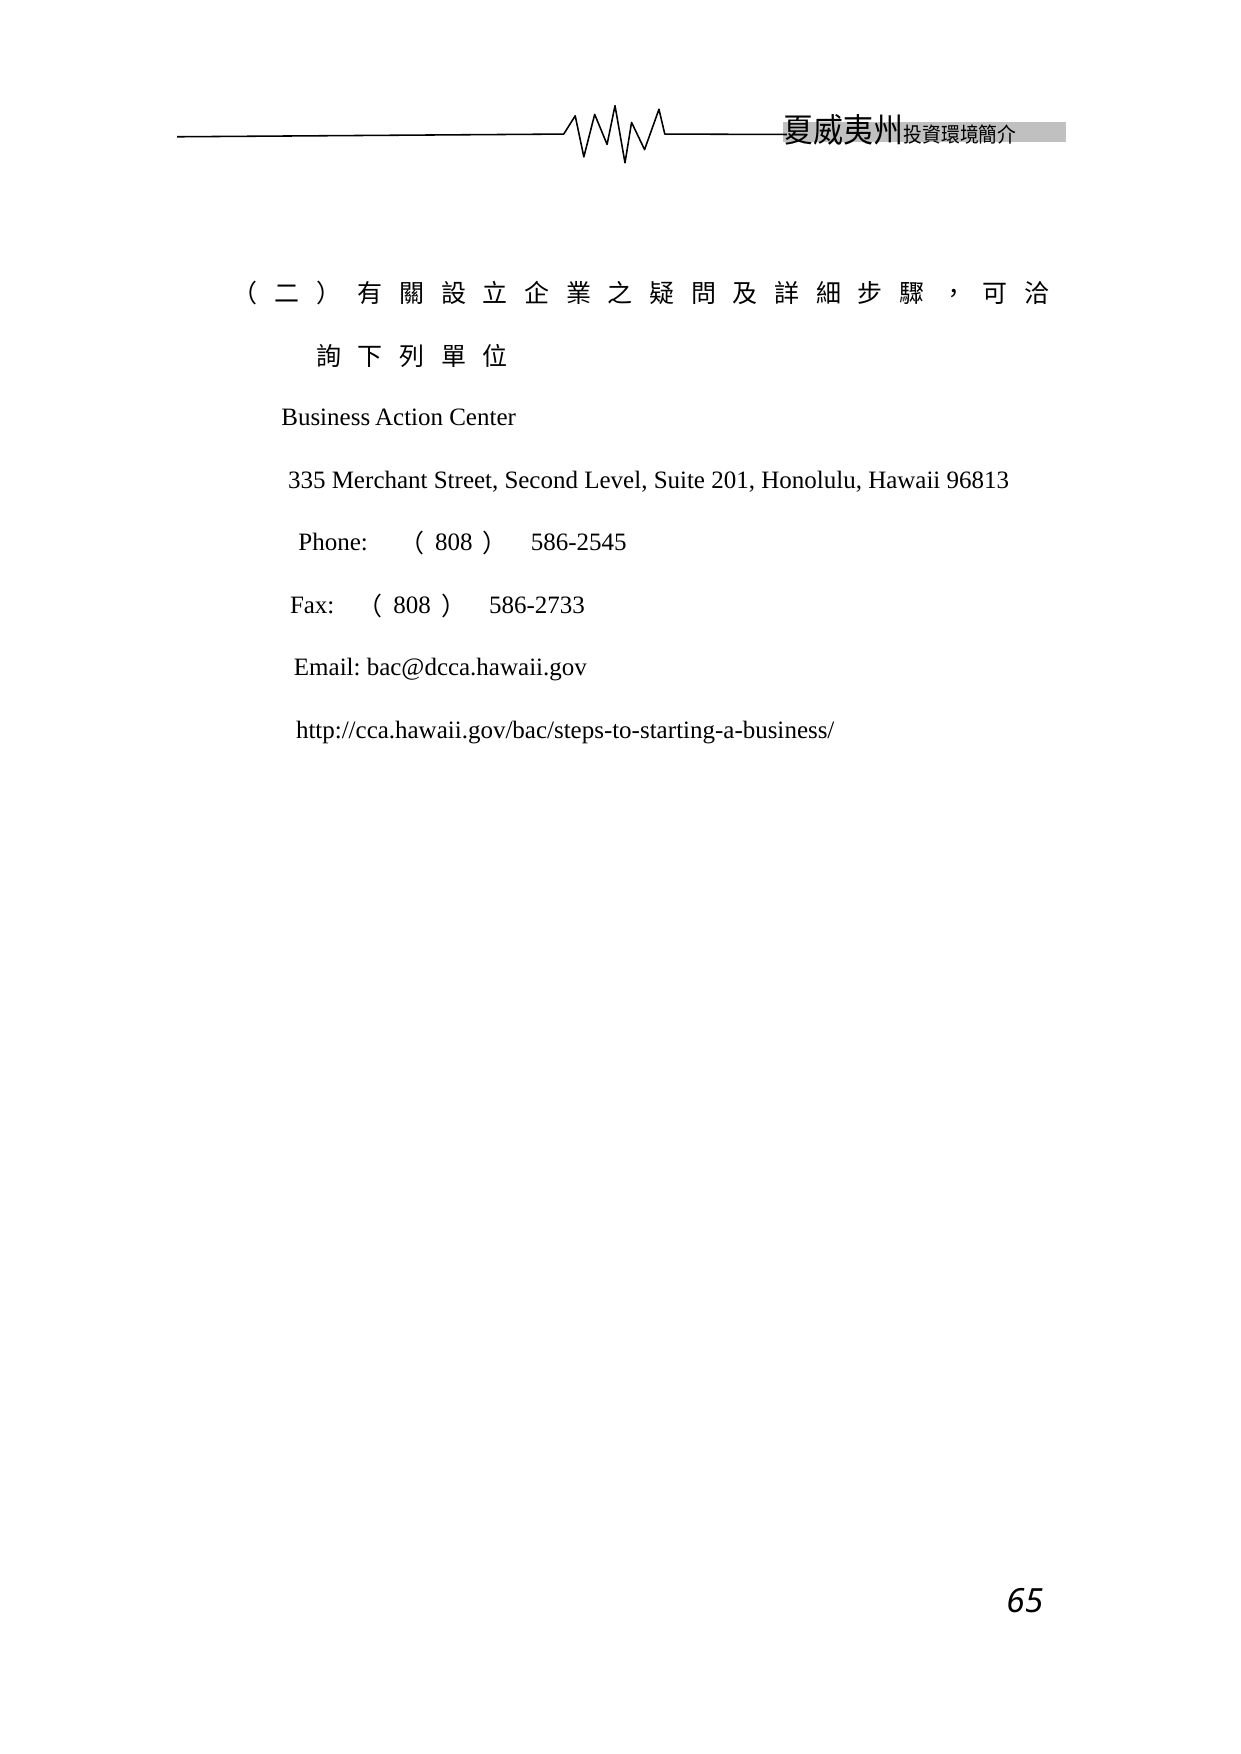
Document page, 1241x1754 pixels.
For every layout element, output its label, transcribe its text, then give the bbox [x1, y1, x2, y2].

text （二）有關設立企業之疑問及詳細步驟，可洽詢下列單位 [207, 250, 1058, 375]
text Email: bac@dcca.hawaii.gov [207, 625, 1058, 688]
text http://cca.hawaii.gov/bac/steps-to-starting-a-business/ [207, 688, 1058, 750]
text Business Action Center [207, 375, 1058, 438]
text Phone: （808）586-2545 [207, 500, 1058, 563]
text Fax: （808）586-2733 [207, 563, 1058, 625]
text 335 Merchant Street, Second Level, Suite 201, Honolulu, Hawaii 96813 [207, 438, 1058, 500]
